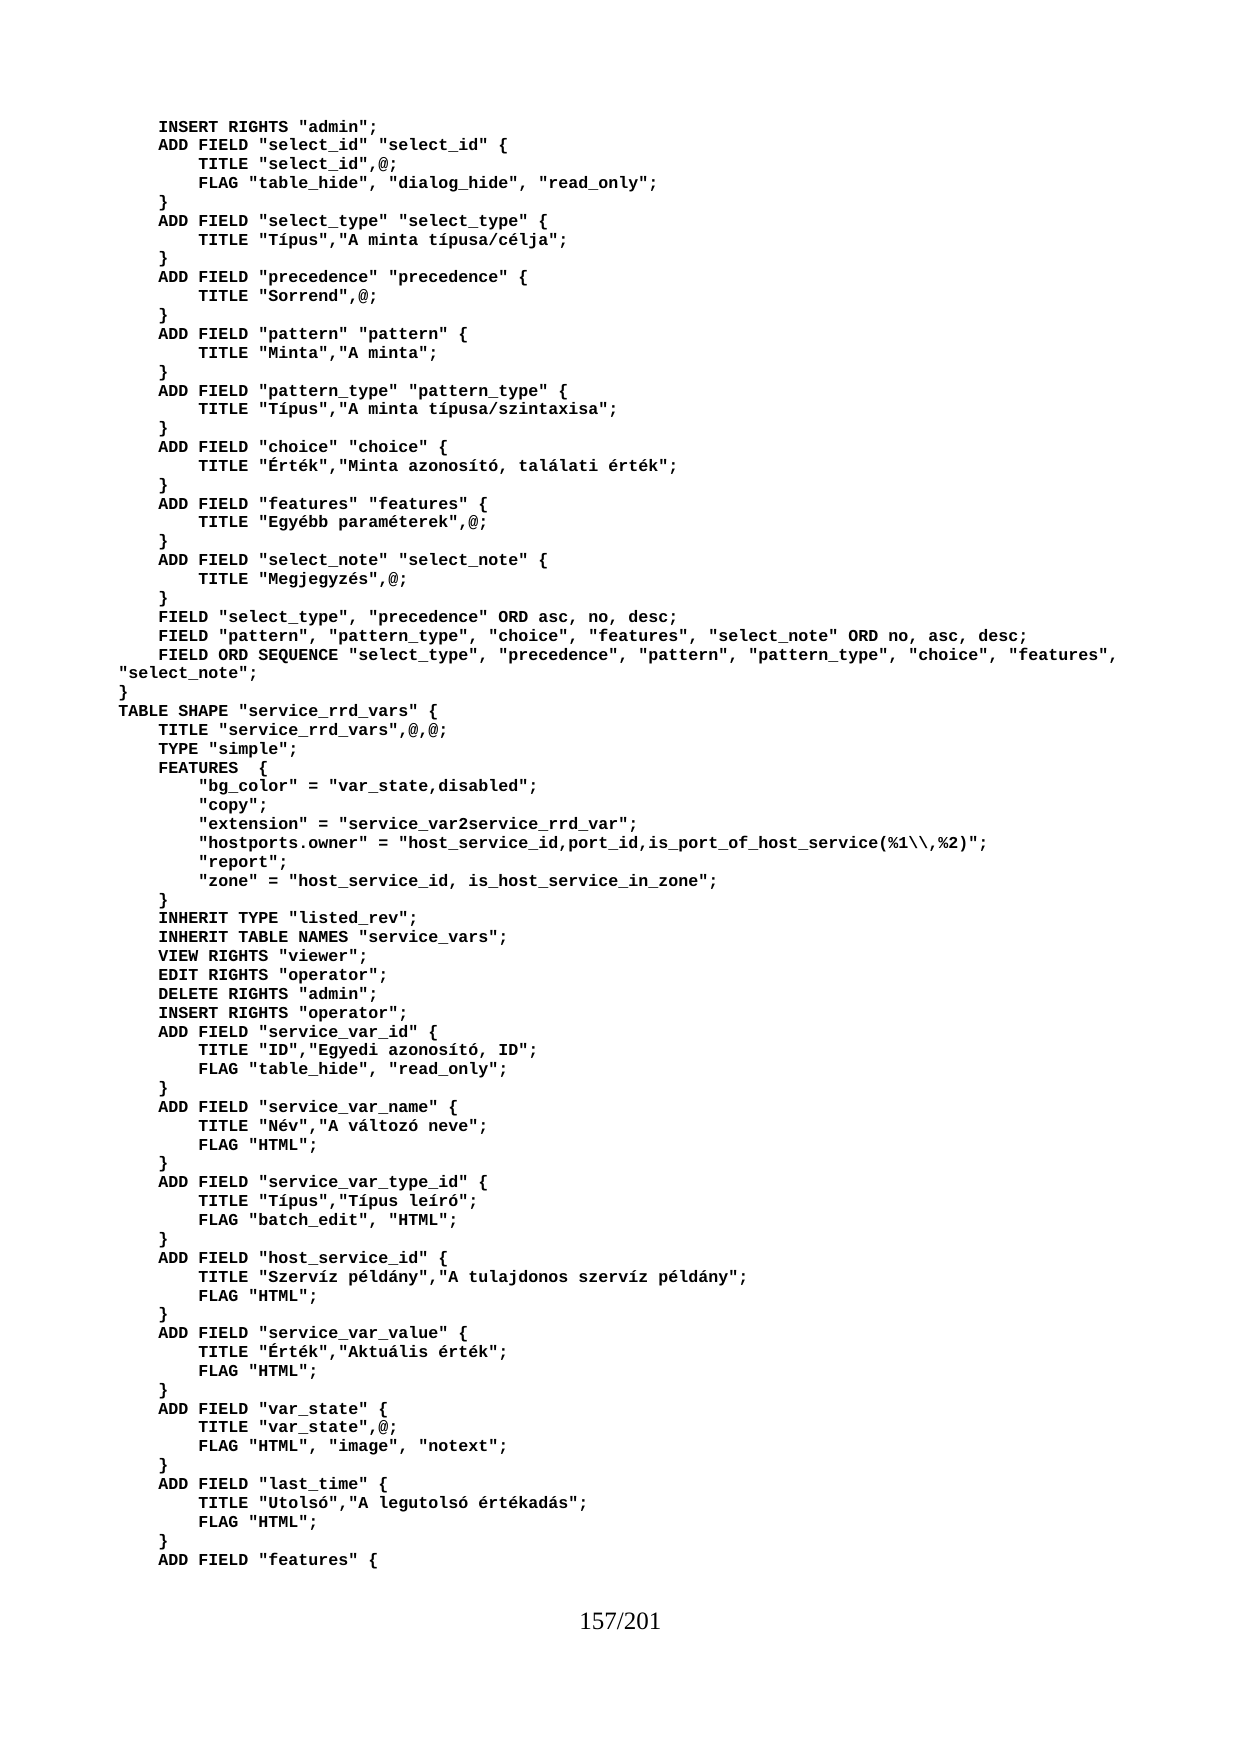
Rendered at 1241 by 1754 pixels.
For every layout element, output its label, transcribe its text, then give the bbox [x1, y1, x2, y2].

text FLAG "batch_edit", "HTML"; [118, 1212, 1122, 1231]
text } [118, 1306, 1122, 1325]
text } [118, 1532, 1122, 1551]
text FLAG "HTML"; [118, 1287, 1122, 1306]
text TITLE "Minta","A minta"; [118, 344, 1122, 363]
text TITLE "Típus","A minta típusa/célja"; [118, 231, 1122, 250]
text ADD FIELD "service_var_id" { [118, 1023, 1122, 1042]
text TITLE "ID","Egyedi azonosító, ID"; [118, 1042, 1122, 1061]
text DELETE RIGHTS "admin"; [118, 985, 1122, 1004]
text FLAG "HTML"; [118, 1362, 1122, 1381]
text } [118, 193, 1122, 212]
text } [118, 1381, 1122, 1400]
text } [118, 363, 1122, 382]
text ADD FIELD "select_id" "select_id" { [118, 137, 1122, 156]
text ADD FIELD "choice" "choice" { [118, 439, 1122, 457]
text INSERT RIGHTS "admin"; [118, 118, 1122, 137]
text TITLE "Szervíz példány","A tulajdonos szervíz példány"; [118, 1268, 1122, 1287]
text } [118, 891, 1122, 910]
text EDIT RIGHTS "operator"; [118, 967, 1122, 985]
text } [118, 1231, 1122, 1249]
text INHERIT TABLE NAMES "service_vars"; [118, 929, 1122, 948]
text TITLE "Utolsó","A legutolsó értékadás"; [118, 1494, 1122, 1513]
text "report"; [118, 853, 1122, 872]
text } [118, 476, 1122, 495]
text TYPE "simple"; [118, 740, 1122, 759]
text "copy"; [118, 797, 1122, 816]
text FLAG "HTML"; [118, 1136, 1122, 1155]
text "zone" = "host_service_id, is_host_service_in_zone"; [118, 872, 1122, 891]
text TITLE "Érték","Aktuális érték"; [118, 1344, 1122, 1362]
text } [118, 589, 1122, 608]
text FEATURES { [118, 759, 1122, 778]
text TITLE "Érték","Minta azonosító, találati érték"; [118, 457, 1122, 476]
text FLAG "HTML", "image", "notext"; [118, 1438, 1122, 1457]
text TITLE "Megjegyzés",@; [118, 571, 1122, 589]
text INHERIT TYPE "listed_rev"; [118, 910, 1122, 929]
text ADD FIELD "last_time" { [118, 1476, 1122, 1494]
text FIELD ORD SEQUENCE "select_type", "precedence", "pattern", "pattern_type", "choice", "features", "select_note"; [118, 646, 1122, 684]
text TITLE "Sorrend",@; [118, 288, 1122, 307]
text "hostports.owner" = "host_service_id,port_id,is_port_of_host_service(%1\\,%2)"; [118, 834, 1122, 853]
text "extension" = "service_var2service_rrd_var"; [118, 816, 1122, 834]
text INSERT RIGHTS "operator"; [118, 1004, 1122, 1023]
text TITLE "var_state",@; [118, 1419, 1122, 1438]
text FLAG "table_hide", "dialog_hide", "read_only"; [118, 175, 1122, 193]
text ADD FIELD "select_type" "select_type" { [118, 212, 1122, 231]
text } [118, 533, 1122, 552]
text TABLE SHAPE "service_rrd_vars" { [118, 703, 1122, 721]
text ADD FIELD "host_service_id" { [118, 1249, 1122, 1268]
text FLAG "HTML"; [118, 1513, 1122, 1532]
text FIELD "pattern", "pattern_type", "choice", "features", "select_note" ORD no, asc, desc; [118, 627, 1122, 646]
text ADD FIELD "service_var_type_id" { [118, 1174, 1122, 1193]
text ADD FIELD "pattern" "pattern" { [118, 326, 1122, 344]
text } [118, 307, 1122, 326]
text } [118, 1080, 1122, 1098]
text FLAG "table_hide", "read_only"; [118, 1061, 1122, 1080]
text VIEW RIGHTS "viewer"; [118, 948, 1122, 967]
text ADD FIELD "pattern_type" "pattern_type" { [118, 382, 1122, 401]
text ADD FIELD "precedence" "precedence" { [118, 269, 1122, 288]
text ADD FIELD "var_state" { [118, 1400, 1122, 1419]
text TITLE "Egyébb paraméterek",@; [118, 514, 1122, 533]
text TITLE "Név","A változó neve"; [118, 1117, 1122, 1136]
text } [118, 684, 1122, 703]
text } [118, 250, 1122, 269]
text FIELD "select_type", "precedence" ORD asc, no, desc; [118, 608, 1122, 627]
text TITLE "Típus","Típus leíró"; [118, 1193, 1122, 1212]
text TITLE "select_id",@; [118, 156, 1122, 175]
text TITLE "service_rrd_vars",@,@; [118, 721, 1122, 740]
text ADD FIELD "features" { [118, 1551, 1122, 1570]
text ADD FIELD "service_var_name" { [118, 1098, 1122, 1117]
text ADD FIELD "features" "features" { [118, 495, 1122, 514]
text } [118, 420, 1122, 439]
text "bg_color" = "var_state,disabled"; [118, 778, 1122, 797]
text ADD FIELD "service_var_value" { [118, 1325, 1122, 1344]
text ADD FIELD "select_note" "select_note" { [118, 552, 1122, 571]
text TITLE "Típus","A minta típusa/szintaxisa"; [118, 401, 1122, 420]
text } [118, 1155, 1122, 1174]
text } [118, 1457, 1122, 1476]
